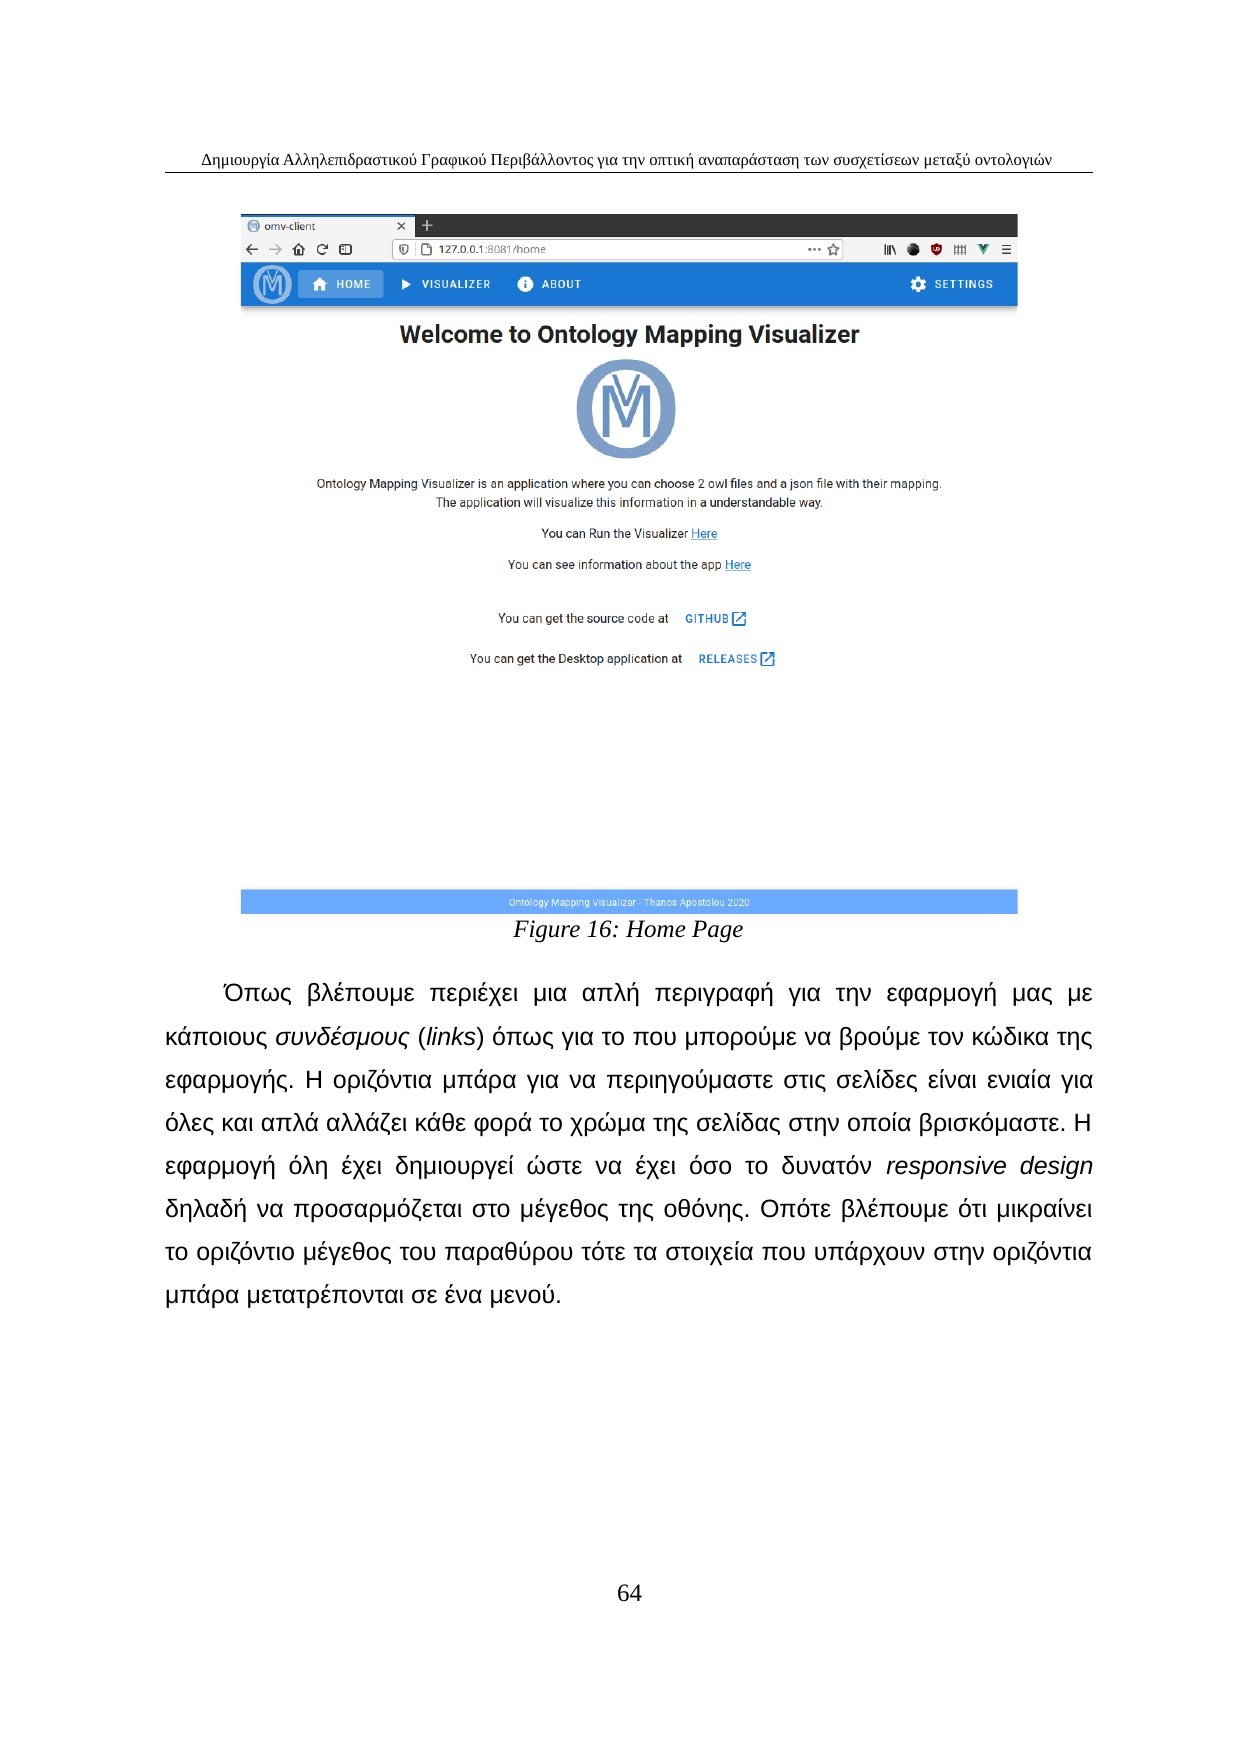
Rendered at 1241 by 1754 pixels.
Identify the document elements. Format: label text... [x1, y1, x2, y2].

picture [240, 214, 1018, 914]
text Figure 16: Home Page [241, 914, 1018, 943]
text Όπως βλέπουμε περιέχει μια απλή περιγραφή για την εφαρμογή μας με κάποιους συνδέσμους (links) όπως για το που μπορούμε να βρούμε τον κώδικα της εφαρμογής. Η οριζόντια μπάρα για να περιηγούμαστε στις σελίδες είναι ενιαία για όλες και απλά αλλάζει κάθε φορά το χρώμα της σελίδας στην οποία βρισκόμαστε. Η εφαρμογή όλη έχει δημιουργεί ώστε να έχει όσο το δυνατόν responsive design δηλαδή να προσαρμόζεται στο μέγεθος της οθόνης. Οπότε βλέπουμε ότι μικραίνει το οριζόντιο μέγεθος του παραθύρου τότε τα στοιχεία που υπάρχουν στην οριζόντια μπάρα μετατρέπονται σε ένα μενού. [165, 978, 1093, 1309]
